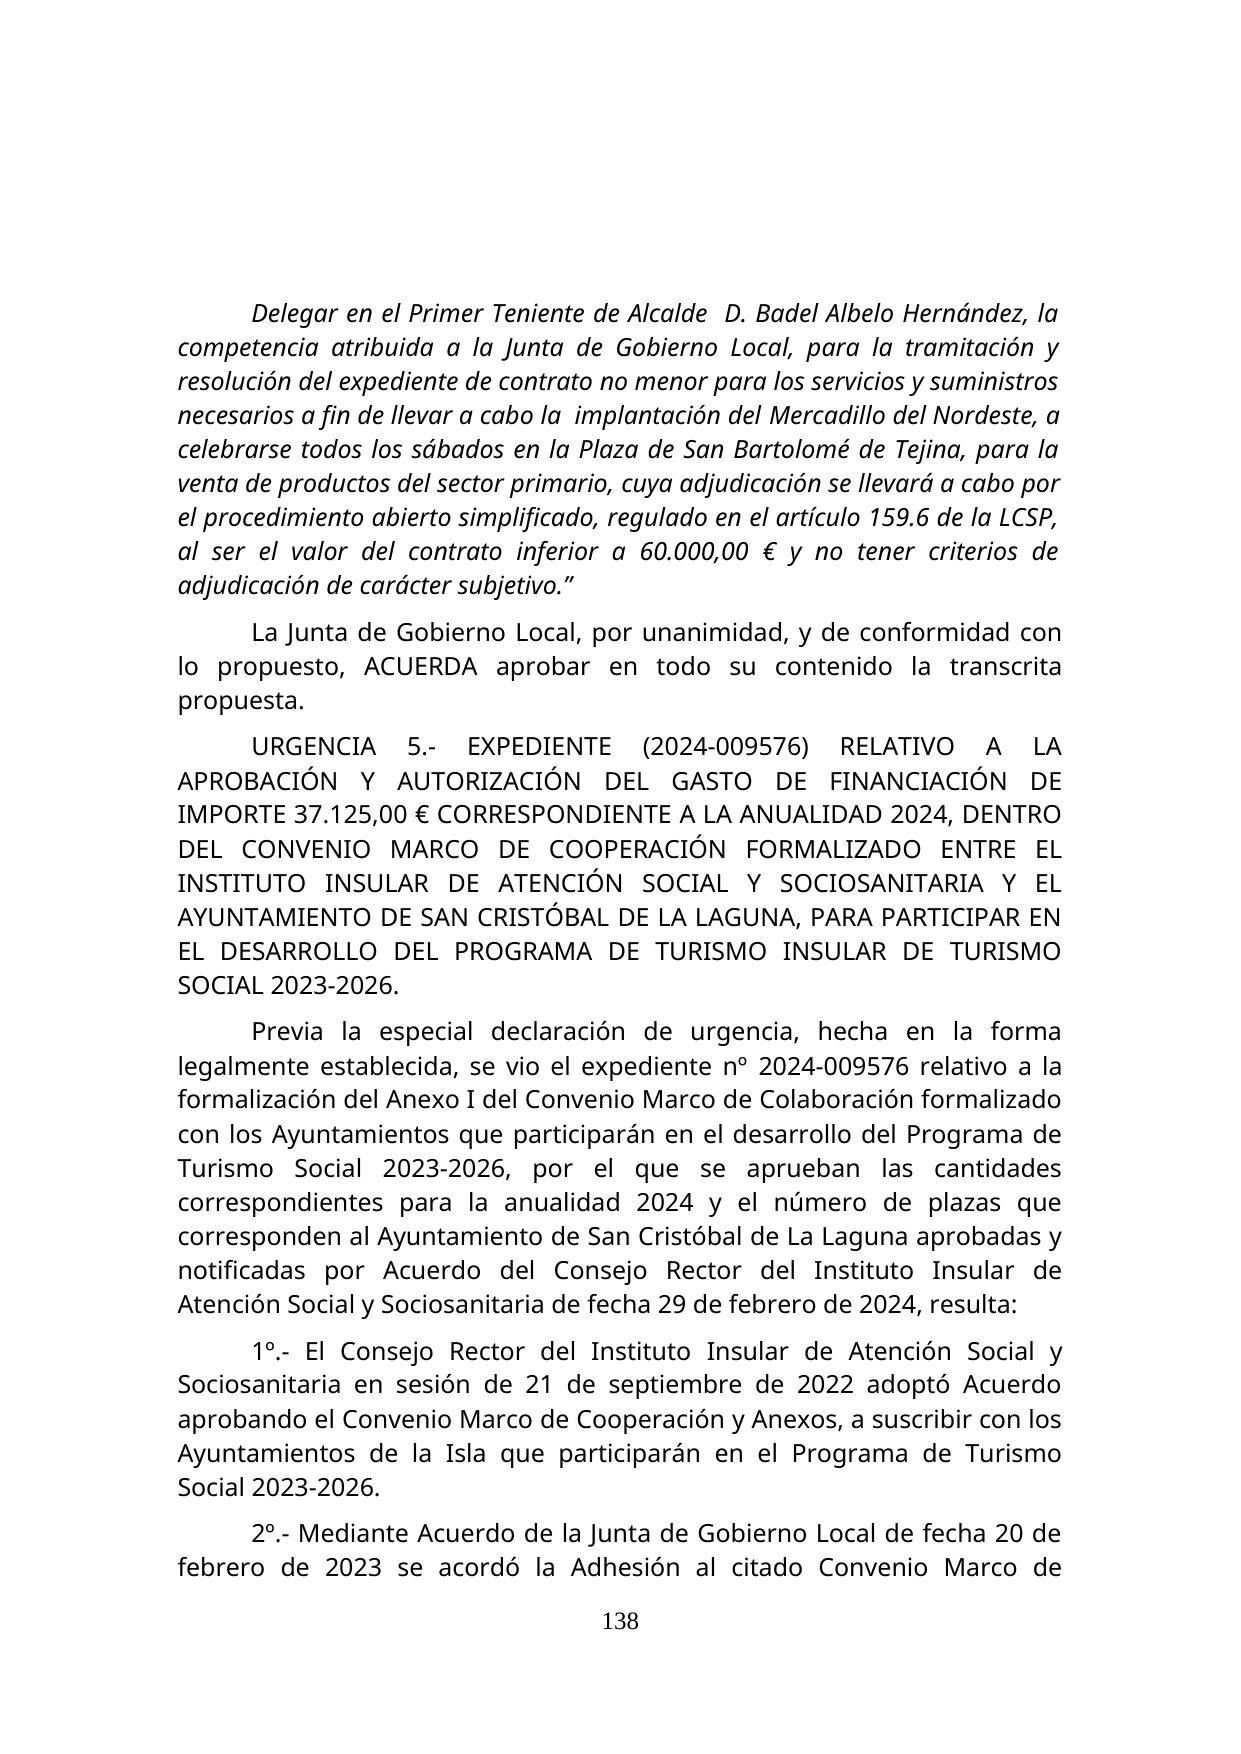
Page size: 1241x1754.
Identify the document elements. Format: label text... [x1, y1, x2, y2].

text URGENCIA 5.- EXPEDIENTE (2024-009576) RELATIVO A LA APROBACIÓN Y AUTORIZACIÓN DEL GASTO DE FINANCIACIÓN DE IMPORTE 37.125,00 € CORRESPONDIENTE A LA ANUALIDAD 2024, DENTRO DEL CONVENIO MARCO DE COOPERACIÓN FORMALIZADO ENTRE EL INSTITUTO INSULAR DE ATENCIÓN SOCIAL Y SOCIOSANITARIA Y EL AYUNTAMIENTO DE SAN CRISTÓBAL DE LA LAGUNA, PARA PARTICIPAR EN EL DESARROLLO DEL PROGRAMA DE TURISMO INSULAR DE TURISMO SOCIAL 2023-2026. [177, 729, 1063, 1002]
text Previa la especial declaración de urgencia, hecha en la forma legalmente establecida, se vio el expediente nº 2024-009576 relativo a la formalización del Anexo I del Convenio Marco de Colaboración formalizado con los Ayuntamientos que participarán en el desarrollo del Programa de Turismo Social 2023-2026, por el que se aprueban las cantidades correspondientes para la anualidad 2024 y el número de plazas que corresponden al Ayuntamiento de San Cristóbal de La Laguna aprobadas y notificadas por Acuerdo del Consejo Rector del Instituto Insular de Atención Social y Sociosanitaria de fecha 29 de febrero de 2024, resulta: [177, 1014, 1063, 1321]
text Delegar en el Primer Teniente de Alcalde D. Badel Albelo Hernández, la competencia atribuida a la Junta de Gobierno Local, para la tramitación y resolución del expediente de contrato no menor para los servicios y suministros necesarios a fin de llevar a cabo la implantación del Mercadillo del Nordeste, a celebrarse todos los sábados en la Plaza de San Bartolomé de Tejina, para la venta de productos del sector primario, cuya adjudicación se llevará a cabo por el procedimiento abierto simplificado, regulado en el artículo 159.6 de la LCSP, al ser el valor del contrato inferior a 60.000,00 € y no tener criterios de adjudicación de carácter subjetivo.” [177, 295, 1063, 602]
text La Junta de Gobierno Local, por unanimidad, y de conformidad con lo propuesto, ACUERDA aprobar en todo su contenido la transcrita propuesta. [177, 614, 1063, 717]
text 2º.- Mediante Acuerdo de la Junta de Gobierno Local de fecha 20 de febrero de 2023 se acordó la Adhesión al citado Convenio Marco de [177, 1516, 1063, 1584]
text 1º.- El Consejo Rector del Instituto Insular de Atención Social y Sociosanitaria en sesión de 21 de septiembre de 2022 adoptó Acuerdo aprobando el Convenio Marco de Cooperación y Anexos, a suscribir con los Ayuntamientos de la Isla que participarán en el Programa de Turismo Social 2023-2026. [177, 1333, 1063, 1503]
